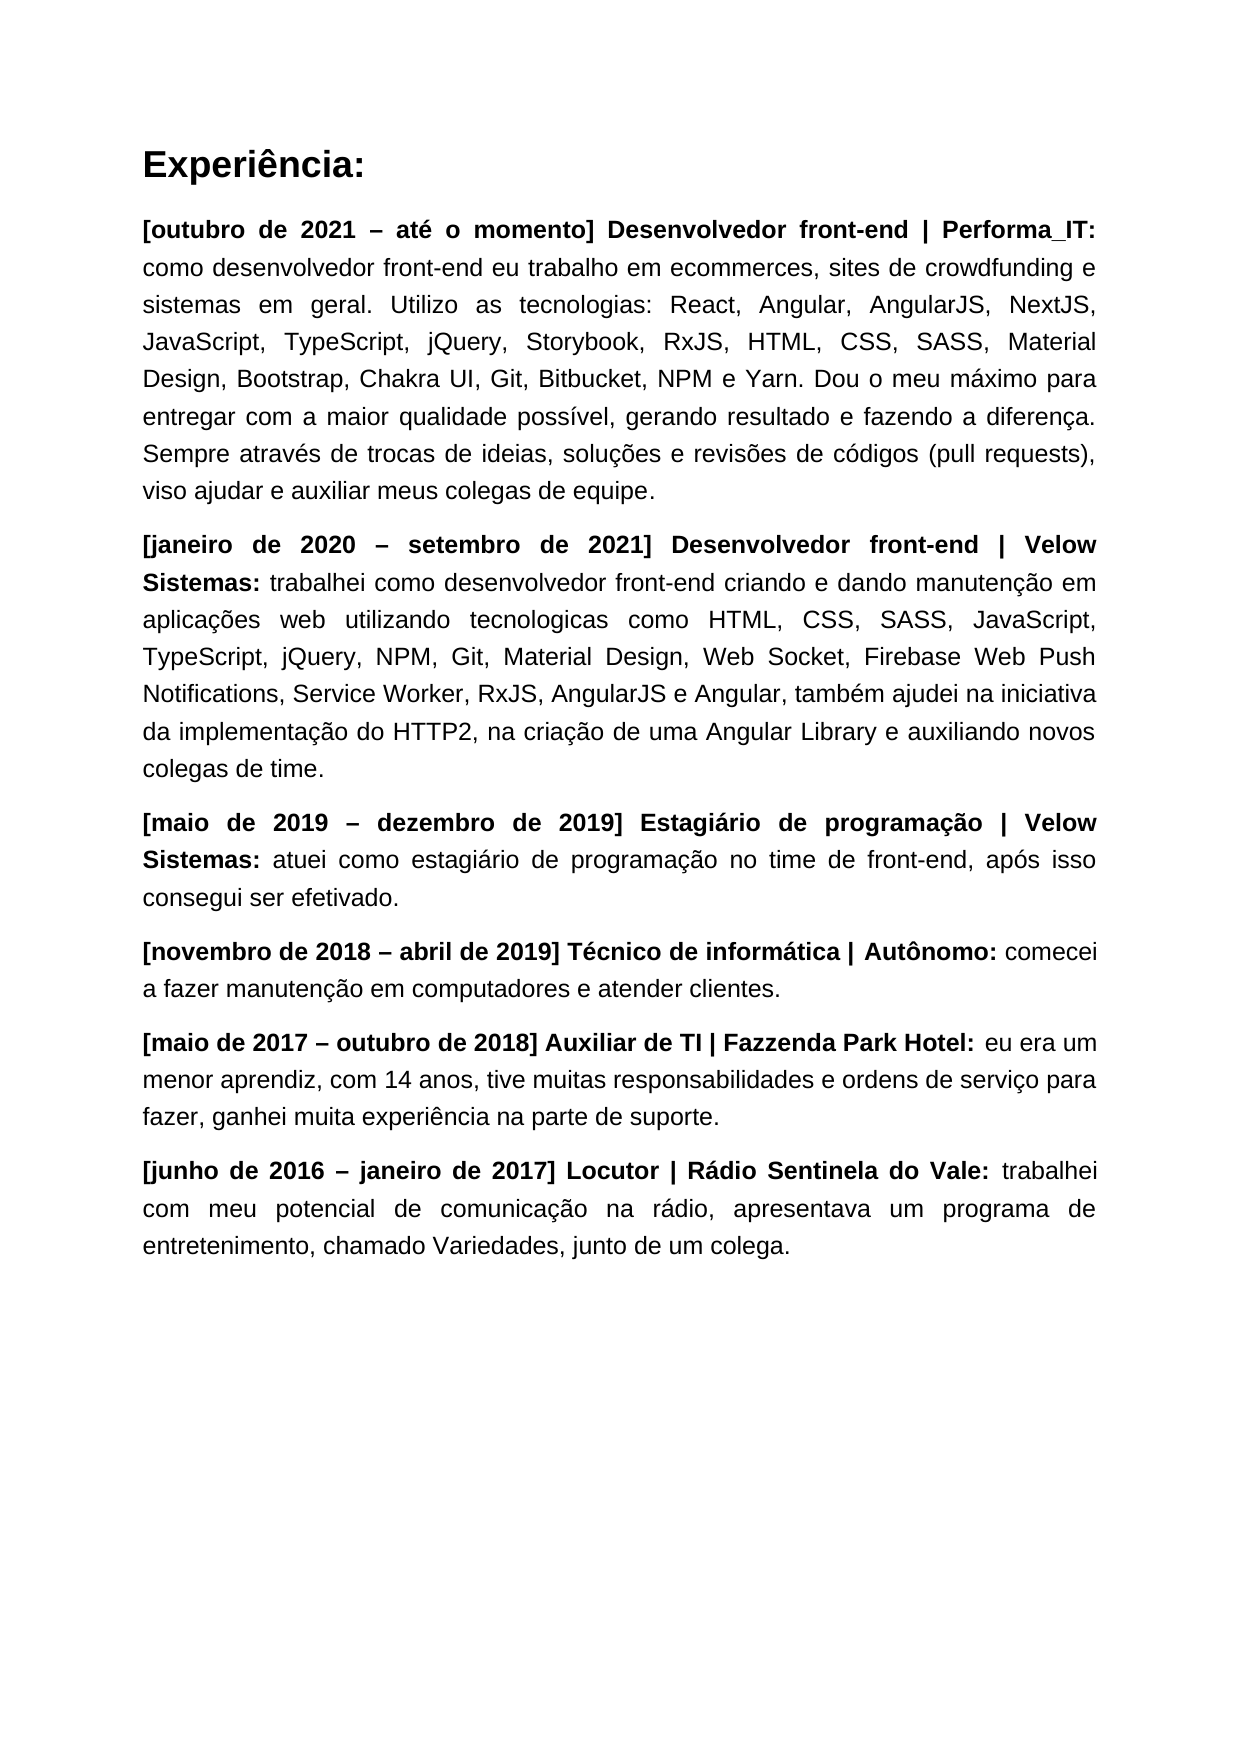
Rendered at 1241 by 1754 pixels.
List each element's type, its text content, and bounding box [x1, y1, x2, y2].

text [novembro de 2018 – abril de 2019] Técnico de informática | Autônomo: comecei a fazer manutenção em computadores e atender clientes. [142, 936, 1098, 1002]
text [junho de 2016 – janeiro de 2017] Locutor | Rádio Sentinela do Vale: trabalhei com meu potencial de comunicação na rádio, apresentava um programa de entretenimento, chamado Variedades, junto de um colega. [142, 1156, 1098, 1259]
text [outubro de 2021 – até o momento] Desenvolvedor front-end | Performa_IT: como desenvolvedor front-end eu trabalho em ecommerces, sites de crowdfunding e sistemas em geral. Utilizo as tecnologias: React, Angular, AngularJS, NextJS, JavaScript, TypeScript, jQuery, Storybook, RxJS, HTML, CSS, SASS, Material Design, Bootstrap, Chakra UI, Git, Bitbucket, NPM e Yarn. Dou o meu máximo para entregar com a maior qualidade possível, gerando resultado e fazendo a diferença. Sempre através de trocas de ideias, soluções e revisões de códigos (pull requests), viso ajudar e auxiliar meus colegas de equipe. [142, 215, 1098, 505]
text [maio de 2017 – outubro de 2018] Auxiliar de TI | Fazzenda Park Hotel: eu era um menor aprendiz, com 14 anos, tive muitas responsabilidades e ordens de serviço para fazer, ganhei muita experiência na parte de suporte. [142, 1028, 1098, 1131]
text [janeiro de 2020 – setembro de 2021] Desenvolvedor front-end | Velow Sistemas: trabalhei como desenvolvedor front-end criando e dando manutenção em aplicações web utilizando tecnologicas como HTML, CSS, SASS, JavaScript, TypeScript, jQuery, NPM, Git, Material Design, Web Socket, Firebase Web Push Notifications, Service Worker, RxJS, AngularJS e Angular, também ajudei na iniciativa da implementação do HTTP2, na criação de uma Angular Library e auxiliando novos colegas de time. [142, 530, 1098, 783]
text Experiência: [142, 142, 1098, 186]
text [maio de 2019 – dezembro de 2019] Estagiário de programação | Velow Sistemas: atuei como estagiário de programação no time de front-end, após isso consegui ser efetivado. [142, 808, 1098, 911]
